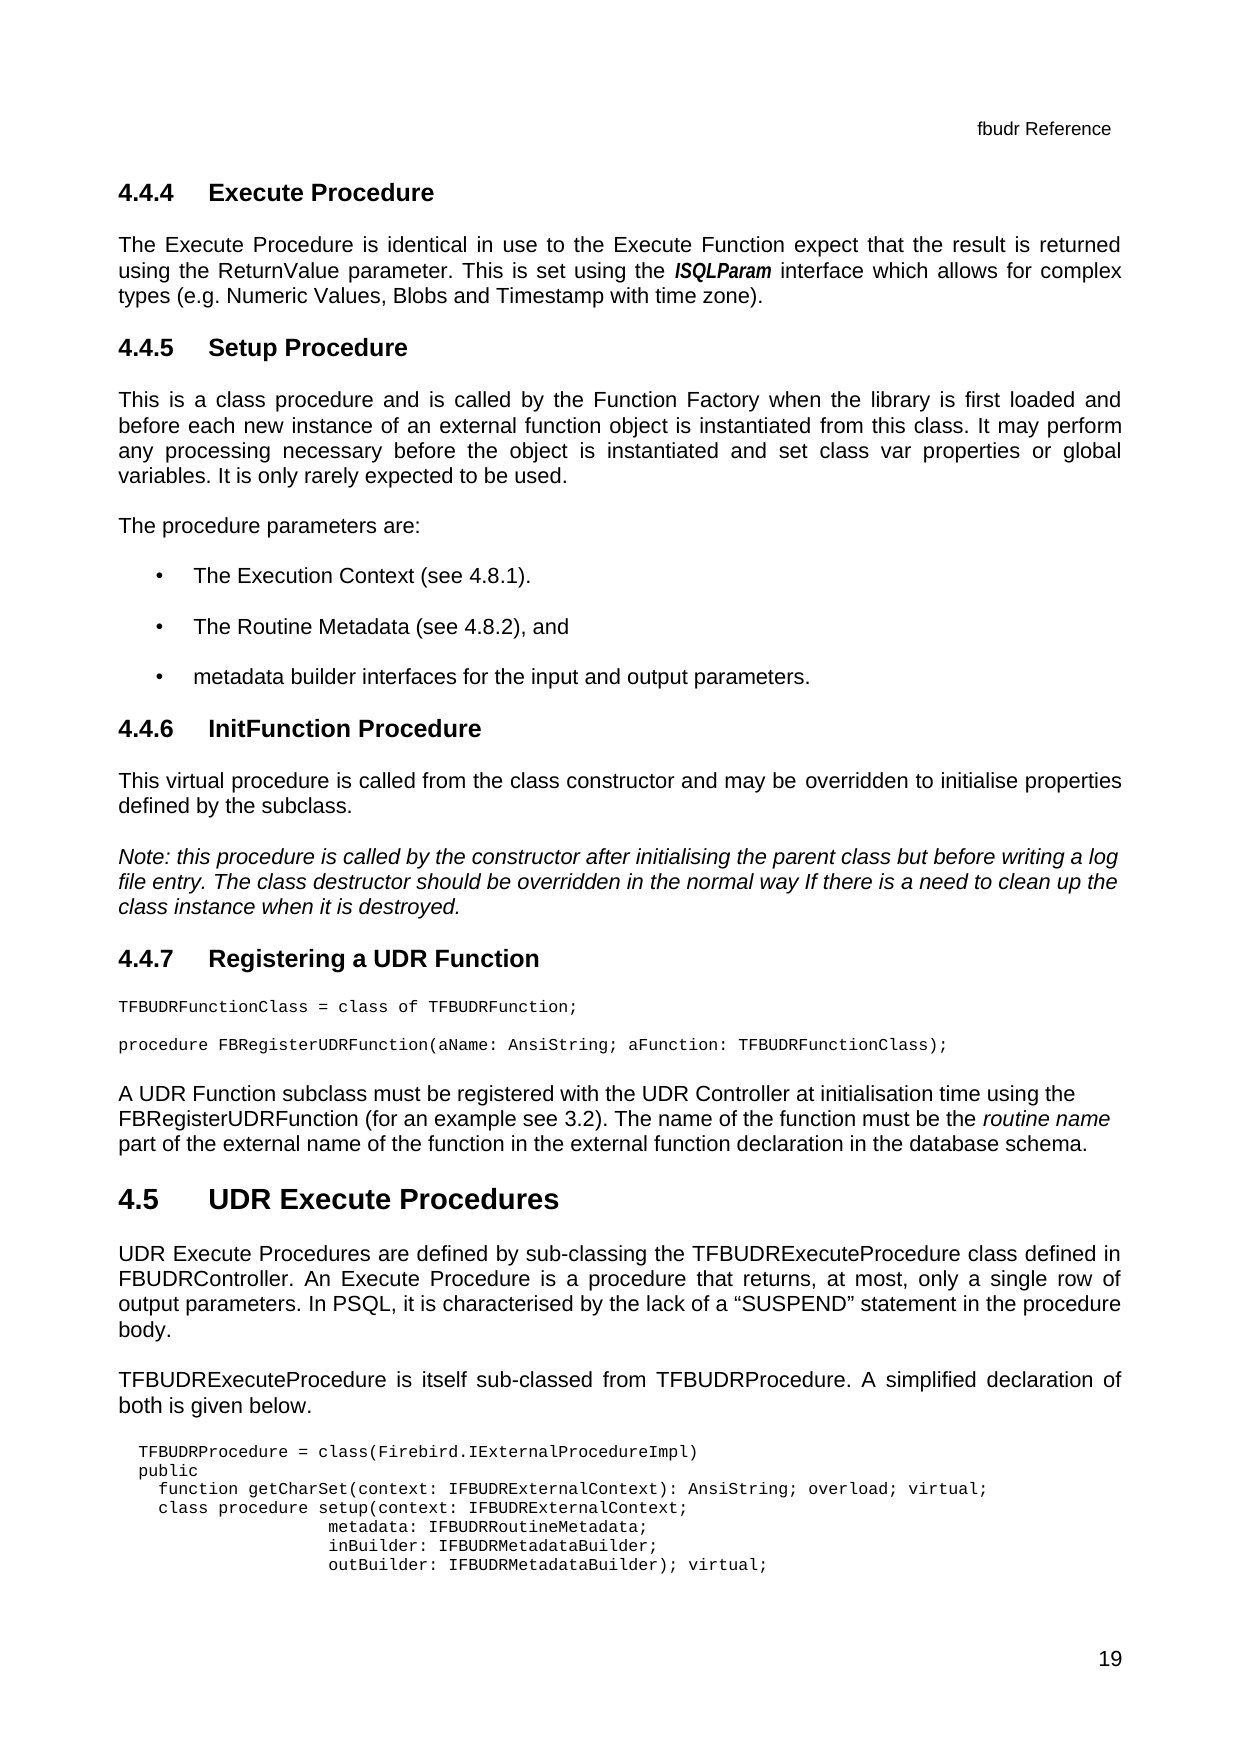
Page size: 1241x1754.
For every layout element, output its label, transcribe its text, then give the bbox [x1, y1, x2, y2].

text UDR Execute Procedures are defined by sub-classing the TFBUDRExecuteProcedure class defined in FBUDRController. An Execute Procedure is a procedure that returns, at most, only a single row of output parameters. In PSQL, it is characterised by the lack of a “SUSPEND” statement in the procedure body. [118, 1241, 1122, 1342]
text A UDR Function subclass must be registered with the UDR Controller at initialisation time using the FBRegisterUDRFunction (for an example see 3.2). The name of the function must be the routine name part of the external name of the function in the external function declaration in the database schema. [118, 1081, 1122, 1156]
text The procedure parameters are: [118, 513, 1122, 538]
text metadata: IFBUDRRoutineMetadata; [118, 1519, 1122, 1537]
text function getCharSet(context: IFBUDRExternalContext): AnsiString; overload; virtual; [118, 1481, 1122, 1500]
subtitle InitFunction Procedure [118, 714, 1122, 743]
subtitle Execute Procedure [118, 178, 1122, 207]
text class procedure setup(context: IFBUDRExternalContext; [118, 1500, 1122, 1519]
text TFBUDRExecuteProcedure is itself sub-classed from TFBUDRProcedure. A simplified declaration of both is given below. [118, 1367, 1122, 1418]
subtitle Setup Procedure [118, 333, 1122, 362]
text TFBUDRFunctionClass = class of TFBUDRFunction; [118, 998, 1122, 1017]
text inBuilder: IFBUDRMetadataBuilder; [118, 1537, 1122, 1556]
text This is a class procedure and is called by the Function Factory when the library is first loaded and before each new instance of an external function object is instantiated from this class. It may perform any processing necessary before the object is instantiated and set class var properties or global variables. It is only rarely expected to be used. [118, 387, 1122, 488]
text public [118, 1462, 1122, 1481]
text Note: this procedure is called by the constructor after initialising the parent class but before writing a log file entry. The class destructor should be overridden in the normal way If there is a need to clean up the class instance when it is destroyed. [118, 844, 1122, 919]
list The Execution Context (see 4.8.1). [156, 563, 1122, 588]
text TFBUDRProcedure = class(Firebird.IExternalProcedureImpl) [118, 1443, 1122, 1462]
text outBuilder: IFBUDRMetadataBuilder); virtual; [118, 1556, 1122, 1575]
list The Routine Metadata (see 4.8.2), and [156, 613, 1122, 639]
text procedure FBRegisterUDRFunction(aName: AnsiString; aFunction: TFBUDRFunctionClass); [118, 1036, 1122, 1055]
text The Execute Procedure is identical in use to the Execute Function expect that the result is returned using the ReturnValue parameter. This is set using the ISQLParam interface which allows for complex types (e.g. Numeric Values, Blobs and Timestamp with time zone). [118, 232, 1122, 308]
text This virtual procedure is called from the class constructor and may be overridden to initialise properties defined by the subclass. [118, 768, 1122, 819]
subtitle Registering a UDR Function [118, 944, 1122, 973]
subtitle UDR Execute Procedures [118, 1182, 1122, 1215]
list metadata builder interfaces for the input and output parameters. [156, 664, 1122, 689]
